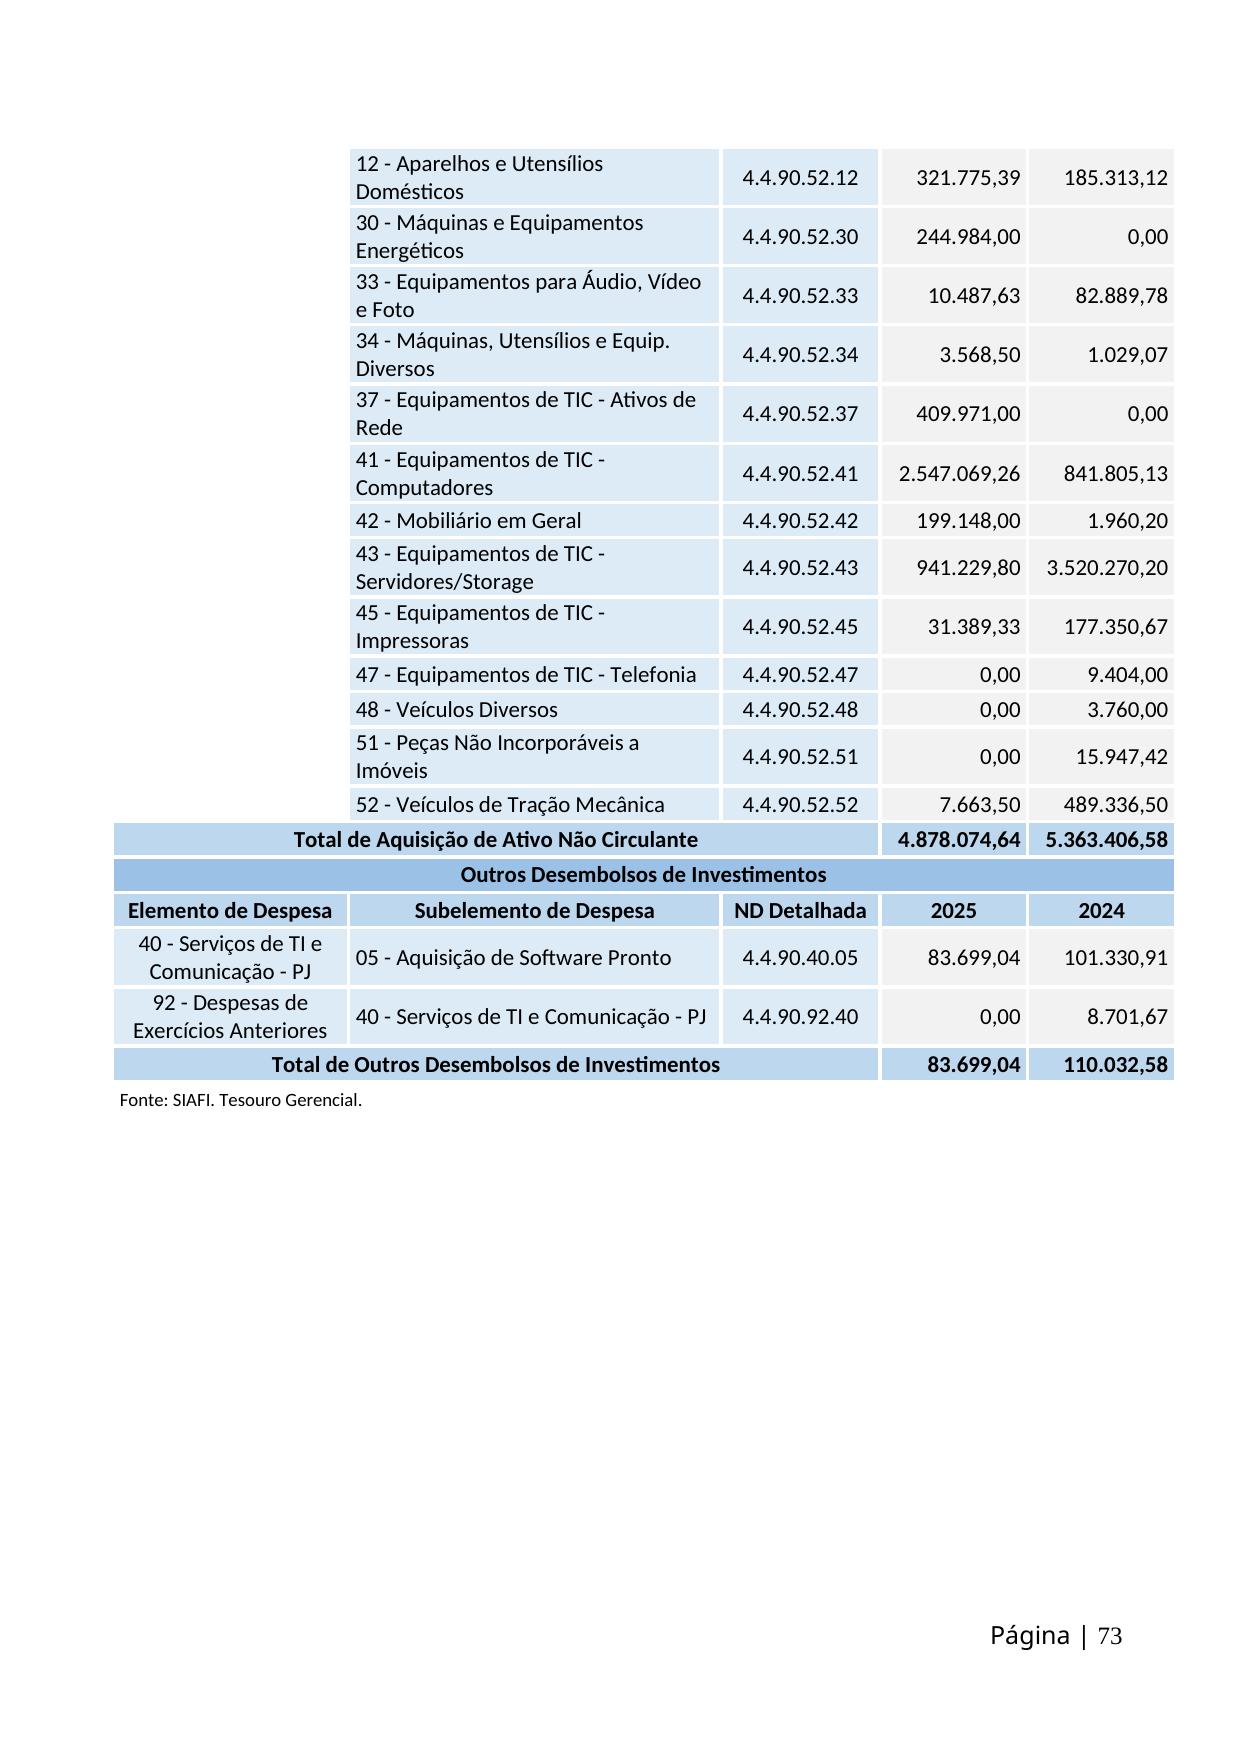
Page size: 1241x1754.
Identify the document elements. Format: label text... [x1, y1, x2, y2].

table_cell 37 - Equipamentos de TIC - Ativos de Rede [350, 386, 719, 442]
table_cell 4.4.90.52.12 [723, 149, 878, 205]
table_cell 47 - Equipamentos de TIC - Telefonia [350, 658, 719, 690]
table_cell 1.960,20 [1029, 504, 1174, 536]
table_cell 4.4.90.52.45 [723, 599, 878, 654]
table_cell 83.699,04 [882, 1048, 1026, 1080]
table_cell 48 - Veículos Diversos [350, 693, 719, 725]
table_cell 4.4.90.52.43 [723, 539, 878, 595]
table_cell 83.699,04 [882, 929, 1026, 985]
table_cell 2024 [1029, 894, 1174, 926]
table_cell 45 - Equipamentos de TIC - Impressoras [350, 599, 719, 654]
table_cell 41 - Equipamentos de TIC - Computadores [350, 445, 719, 501]
table_cell 4.4.90.52.41 [723, 445, 878, 501]
table_cell 5.363.406,58 [1029, 823, 1174, 855]
table_cell 3.760,00 [1029, 693, 1174, 725]
table_cell 10.487,63 [882, 267, 1026, 323]
table_cell 05 - Aquisição de Software Pronto [350, 929, 719, 985]
table_cell Total de Aquisição de Ativo Não Circulante [114, 823, 878, 855]
table_cell 42 - Mobiliário em Geral [350, 504, 719, 536]
table_cell 30 - Máquinas e Equipamentos Energéticos [350, 208, 719, 264]
table_cell ND Detalhada [723, 894, 878, 926]
table_cell 8.701,67 [1029, 989, 1174, 1044]
table_cell 1.029,07 [1029, 326, 1174, 382]
table_cell 34 - Máquinas, Utensílios e Equip. Diversos [350, 326, 719, 382]
table_cell 4.4.90.52.47 [723, 658, 878, 690]
table_cell 841.805,13 [1029, 445, 1174, 501]
table_cell 0,00 [1029, 386, 1174, 442]
table_cell 199.148,00 [882, 504, 1026, 536]
table_cell 92 - Despesas de Exercícios Anteriores [114, 989, 347, 1044]
table_cell 185.313,12 [1029, 149, 1174, 205]
table_cell 2.547.069,26 [882, 445, 1026, 501]
table_cell 4.4.90.52.52 [723, 788, 878, 820]
table_cell 4.4.90.52.33 [723, 267, 878, 323]
table_cell 4.4.90.52.48 [723, 693, 878, 725]
table_cell 409.971,00 [882, 386, 1026, 442]
table_cell Outros Desembolsos de Investimentos [114, 859, 1174, 891]
table_cell 52 - Veículos de Tração Mecânica [350, 788, 719, 820]
table_cell 0,00 [882, 989, 1026, 1044]
table_cell Total de Outros Desembolsos de Investimentos [114, 1048, 878, 1080]
table_cell 51 - Peças Não Incorporáveis a Imóveis [350, 729, 719, 784]
table_cell 0,00 [1029, 208, 1174, 264]
table_cell Elemento de Despesa [114, 894, 347, 926]
table_cell Subelemento de Despesa [350, 894, 719, 926]
table_cell 15.947,42 [1029, 729, 1174, 784]
table_cell 33 - Equipamentos para Áudio, Vídeo e Foto [350, 267, 719, 323]
table_cell 0,00 [882, 693, 1026, 725]
table_cell 0,00 [882, 729, 1026, 784]
table_cell 244.984,00 [882, 208, 1026, 264]
table_cell 4.4.90.52.37 [723, 386, 878, 442]
table_cell 4.4.90.40.05 [723, 929, 878, 985]
table_cell 321.775,39 [882, 149, 1026, 205]
table_cell 4.4.90.52.42 [723, 504, 878, 536]
table_cell 4.4.90.52.34 [723, 326, 878, 382]
table_cell 941.229,80 [882, 539, 1026, 595]
table_cell 12 - Aparelhos e Utensílios Domésticos [350, 149, 719, 205]
table_cell 40 - Serviços de TI e Comunicação - PJ [350, 989, 719, 1044]
table_cell 3.568,50 [882, 326, 1026, 382]
table_cell 177.350,67 [1029, 599, 1174, 654]
table_cell Fonte: SIAFI. Tesouro Gerencial. [112, 1083, 1175, 1115]
table_cell 4.4.90.92.40 [723, 989, 878, 1044]
table_cell 3.520.270,20 [1029, 539, 1174, 595]
table_cell 82.889,78 [1029, 267, 1174, 323]
table_cell 40 - Serviços de TI e Comunicação - PJ [114, 929, 347, 985]
table_cell 7.663,50 [882, 788, 1026, 820]
table_cell 4.4.90.52.30 [723, 208, 878, 264]
table_cell 110.032,58 [1029, 1048, 1174, 1080]
table_cell 101.330,91 [1029, 929, 1174, 985]
table_cell 43 - Equipamentos de TIC - Servidores/Storage [350, 539, 719, 595]
table_cell 489.336,50 [1029, 788, 1174, 820]
table_cell 4.4.90.52.51 [723, 729, 878, 784]
table_cell 0,00 [882, 658, 1026, 690]
table_cell 31.389,33 [882, 599, 1026, 654]
table_cell 4.878.074,64 [882, 823, 1026, 855]
table_cell 9.404,00 [1029, 658, 1174, 690]
table_cell 2025 [882, 894, 1026, 926]
